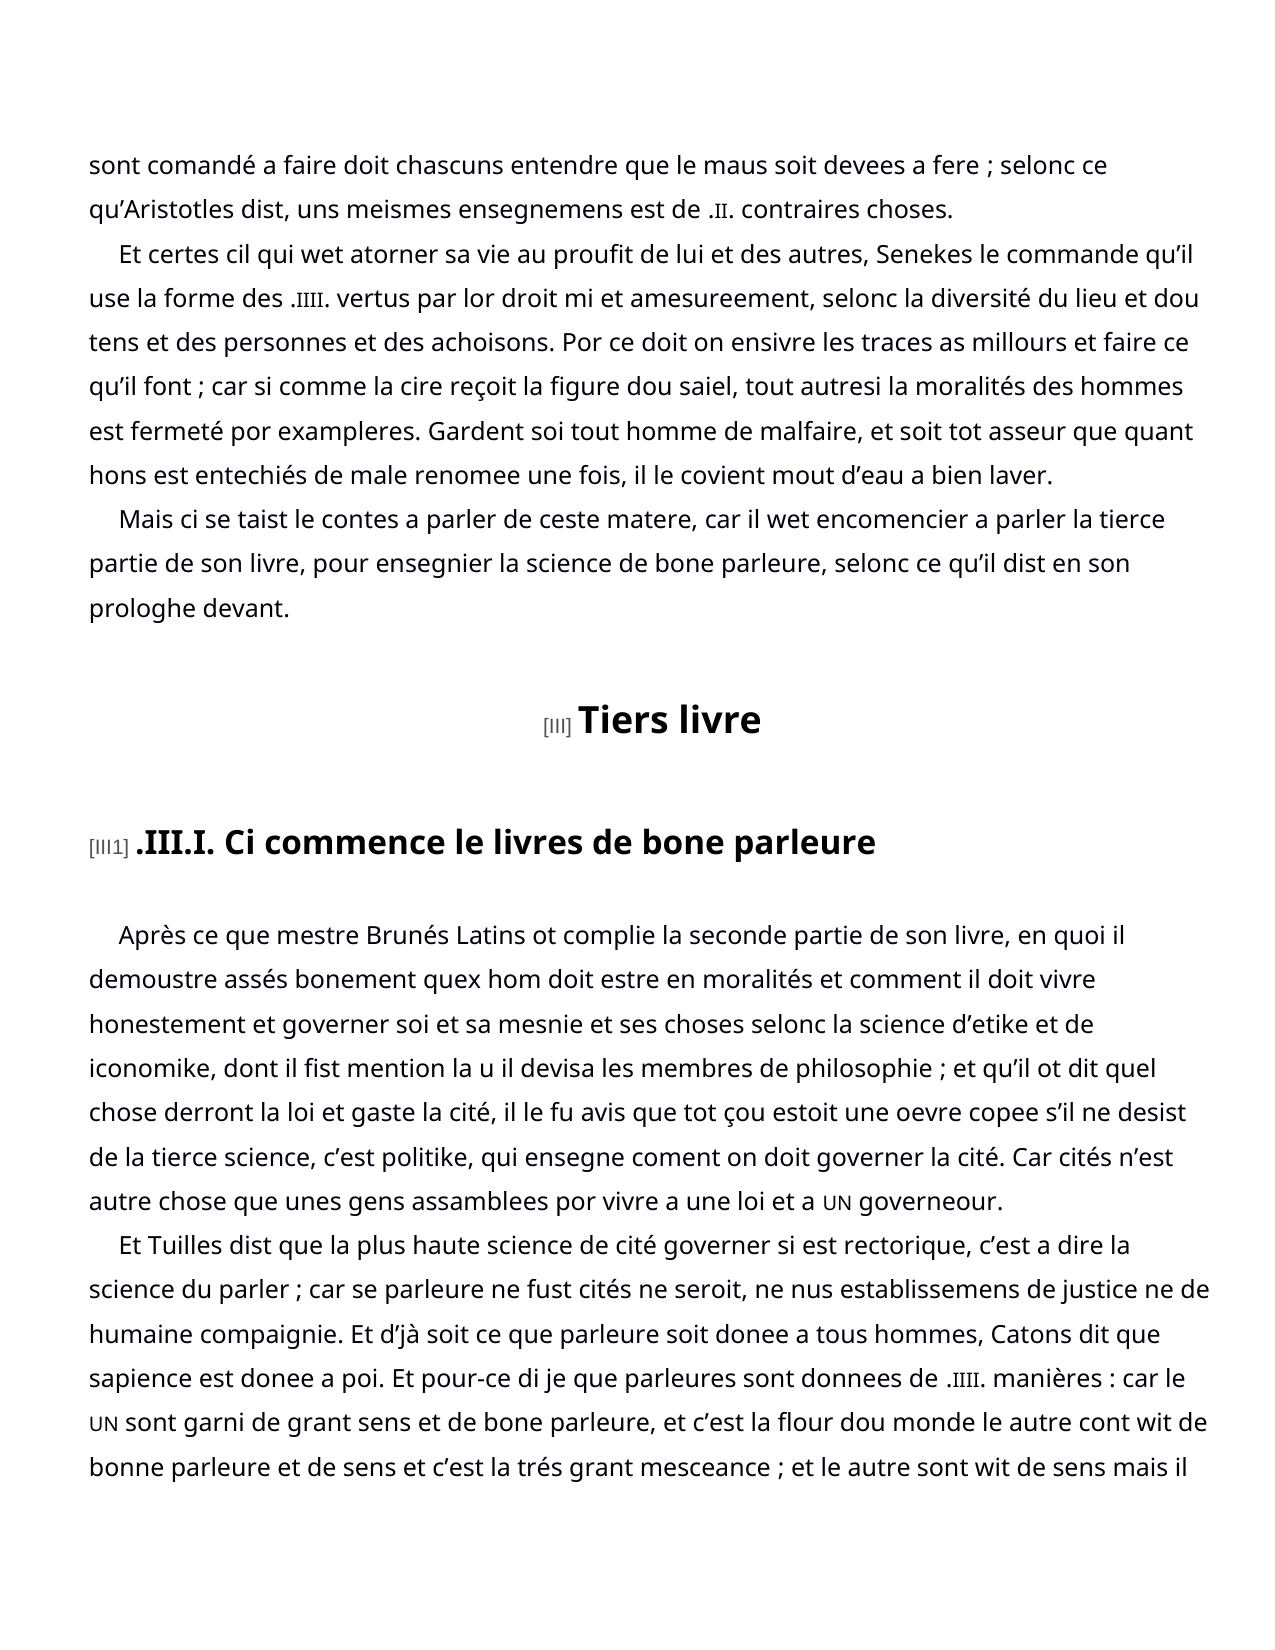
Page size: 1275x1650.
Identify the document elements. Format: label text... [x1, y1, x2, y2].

text Après ce que mestre Brunés Latins ot complie la seconde partie de son livre, en quoi il demoustre assés bonement quex hom doit estre en moralités et comment il doit vivre honestement et governer soi et sa mesnie et ses choses selonc la science d’etike et de iconomike, dont il fist mention la u il devisa les membres de philosophie ; et qu’il ot dit quel chose derront la loi et gaste la cité, il le fu avis que tot çou estoit une oevre copee s’il ne desist de la tierce science, c’est politike, qui ensegne coment on doit governer la cité. Car cités n’est autre chose que unes gens assamblees por vivre a une loi et a un governeour. [89, 918, 1216, 1218]
text Mais ci se taist le contes a parler de ceste matere, car il wet encomencier a parler la tierce partie de son livre, pour ensegnier la science de bone parleure, selonc ce qu’il dist en son prologhe devant. [89, 502, 1216, 624]
text Et Tuilles dist que la plus haute science de cité governer si est rectorique, c’est a dire la science du parler ; car se parleure ne fust cités ne seroit, ne nus establissemens de justice ne de humaine compaignie. Et d’jà soit ce que parleure soit donee a tous hommes, Catons dit que sapience est donee a poi. Et pour-ce di je que parleures sont donnees de .iiii. manières : car le un sont garni de grant sens et de bone parleure, et c’est la flour dou monde le autre cont wit de bonne parleure et de sens et c’est la trés grant mesceance ; et le autre sont wit de sens mais il [89, 1228, 1216, 1483]
text Et certes cil qui wet atorner sa vie au proufit de lui et des autres, Senekes le commande qu’il use la forme des .iiii. vertus par lor droit mi et amesureement, selonc la diversité du lieu et dou tens et des personnes et des achoisons. Por ce doit on ensivre les traces as millours et faire ce qu’il font ; car si comme la cire reçoit la figure dou saiel, tout autresi la moralités des hommes est fermeté por exampleres. Gardent soi tout homme de malfaire, et soit tot asseur que quant hons est entechiés de male renomee une fois, il le covient mout d’eau a bien laver. [89, 236, 1216, 492]
subtitle [III1] .III.I. Ci commence le livres de bone parleure [89, 819, 1216, 864]
subtitle [III] Tiers livre [148, 694, 1157, 745]
text sont comandé a faire doit chascuns entendre que le maus soit devees a fere ; selonc ce qu’Aristotles dist, uns meismes ensegnemens est de .ii. contraires choses. [89, 148, 1216, 226]
